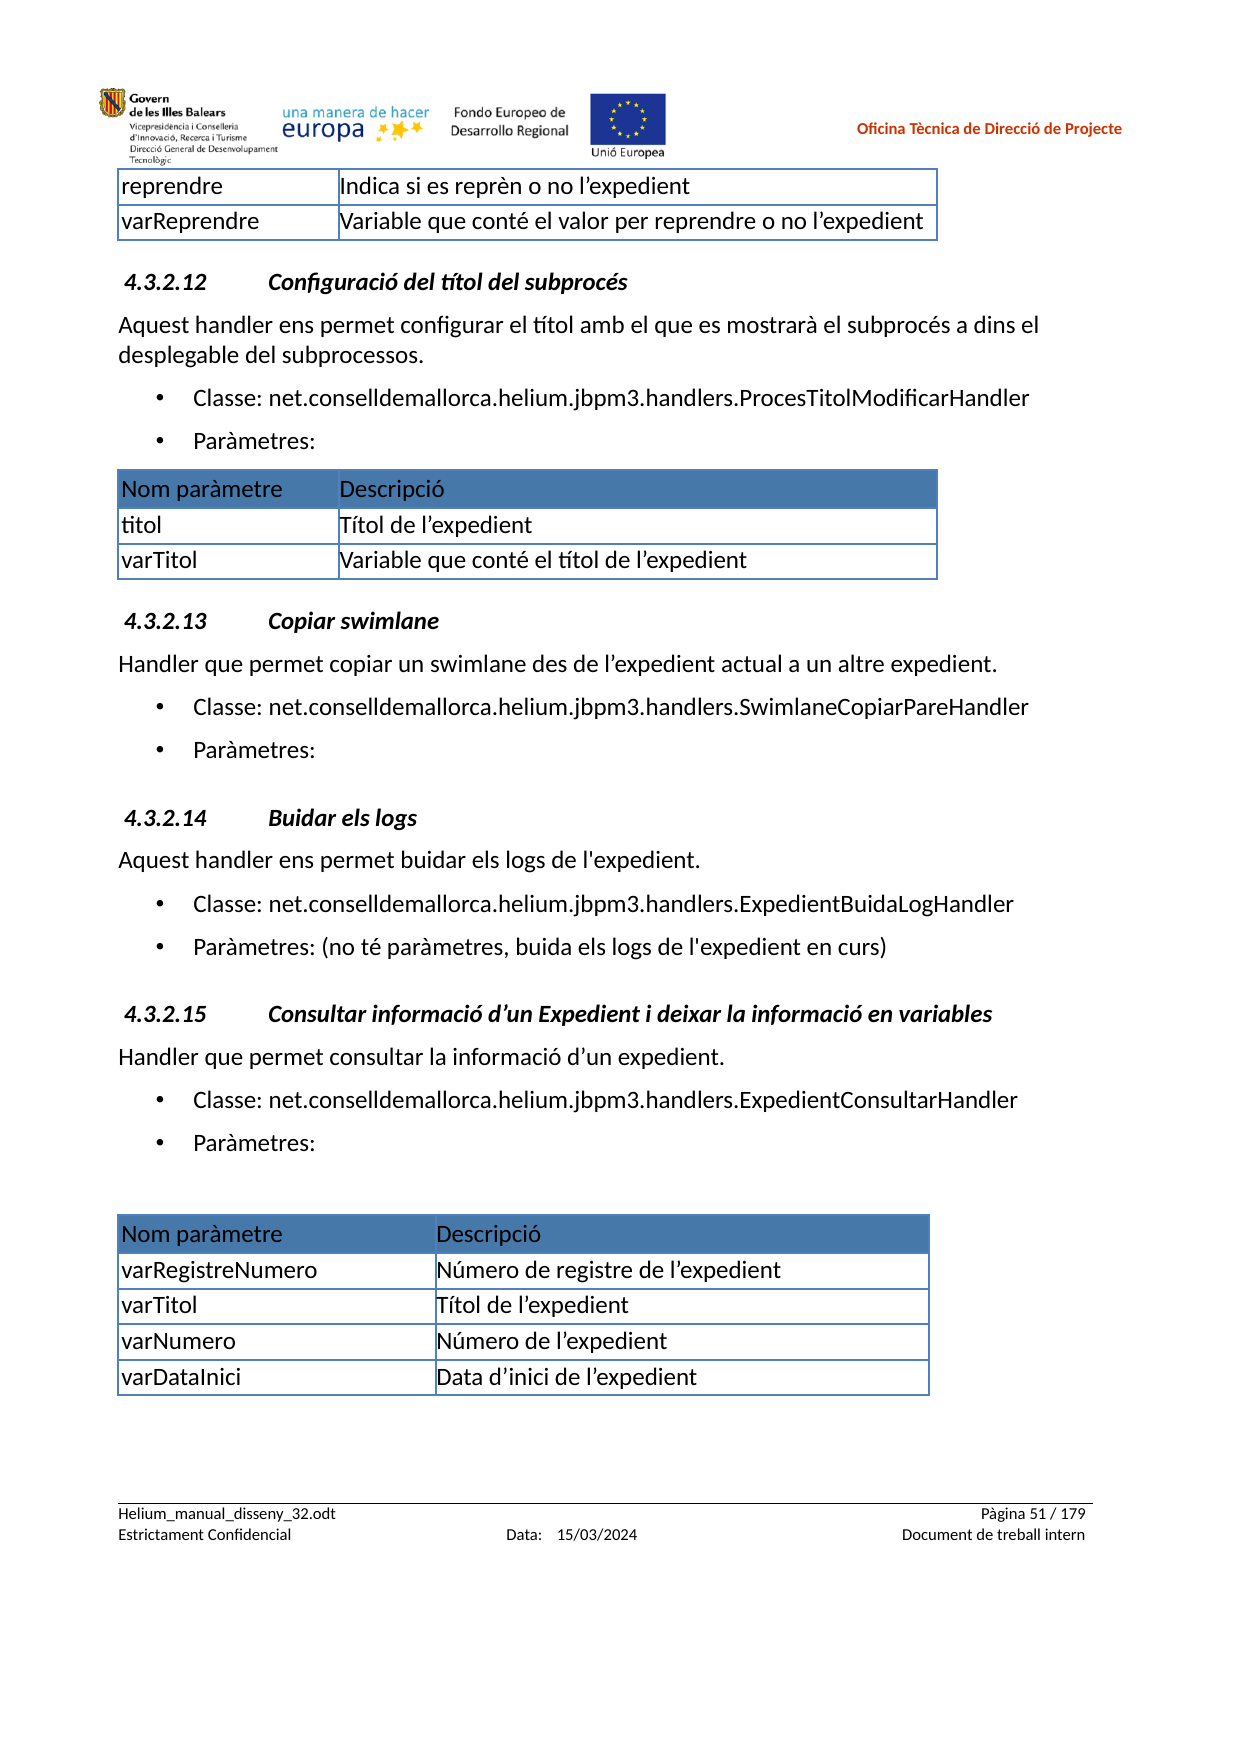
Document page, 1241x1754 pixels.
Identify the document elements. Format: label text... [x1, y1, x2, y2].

table_header Nom paràmetre [119, 1216, 435, 1252]
table_header Nom paràmetre [119, 471, 338, 507]
table_cell reprendre [119, 170, 338, 203]
table_cell varTitol [119, 1290, 435, 1323]
list Paràmetres: [156, 1128, 1122, 1158]
text Handler que permet consultar la informació d’un expedient. [118, 1042, 1122, 1072]
subtitle Configuració del títol del subprocés [118, 266, 1122, 296]
text Aquest handler ens permet configurar el títol amb el que es mostrarà el subprocés a dins el desplegable del subprocessos. [118, 309, 1122, 370]
subtitle Consultar informació d’un Expedient i deixar la informació en variables [118, 999, 1122, 1029]
text Handler que permet copiar un swimlane des de l’expedient actual a un altre expedient. [118, 648, 1122, 678]
table_cell titol [119, 509, 338, 542]
list Classe: net.conselldemallorca.helium.jbpm3.handlers.ProcesTitolModificarHandler [156, 382, 1122, 413]
text Aquest handler ens permet buidar els logs de l'expedient. [118, 845, 1122, 875]
table_header Descripció [437, 1216, 928, 1252]
table_cell varRegistreNumero [119, 1254, 435, 1288]
table_cell Variable que conté el valor per reprendre o no l’expedient [340, 206, 936, 239]
list Classe: net.conselldemallorca.helium.jbpm3.handlers.ExpedientConsultarHandler [156, 1084, 1122, 1115]
table_cell Número de l’expedient [437, 1325, 928, 1359]
table_cell Data d’inici de l’expedient [437, 1361, 928, 1394]
list Paràmetres: (no té paràmetres, buida els logs de l'expedient en curs) [156, 931, 1122, 961]
table_cell Indica si es reprèn o no l’expedient [340, 170, 936, 203]
table_header Descripció [340, 471, 936, 507]
table_cell varDataInici [119, 1361, 435, 1394]
list Paràmetres: [156, 734, 1122, 764]
subtitle Buidar els logs [118, 802, 1122, 832]
table_cell varReprendre [119, 206, 338, 239]
table_cell Variable que conté el títol de l’expedient [340, 545, 936, 578]
subtitle Copiar swimlane [118, 605, 1122, 635]
table_cell varNumero [119, 1325, 435, 1359]
list Classe: net.conselldemallorca.helium.jbpm3.handlers.ExpedientBuidaLogHandler [156, 888, 1122, 918]
list Paràmetres: [156, 425, 1122, 456]
table_cell Títol de l’expedient [437, 1290, 928, 1323]
picture [99, 87, 668, 166]
table_cell varTitol [119, 545, 338, 578]
table_cell Títol de l’expedient [340, 509, 936, 542]
list Classe: net.conselldemallorca.helium.jbpm3.handlers.SwimlaneCopiarPareHandler [156, 691, 1122, 721]
table_cell Número de registre de l’expedient [437, 1254, 928, 1288]
